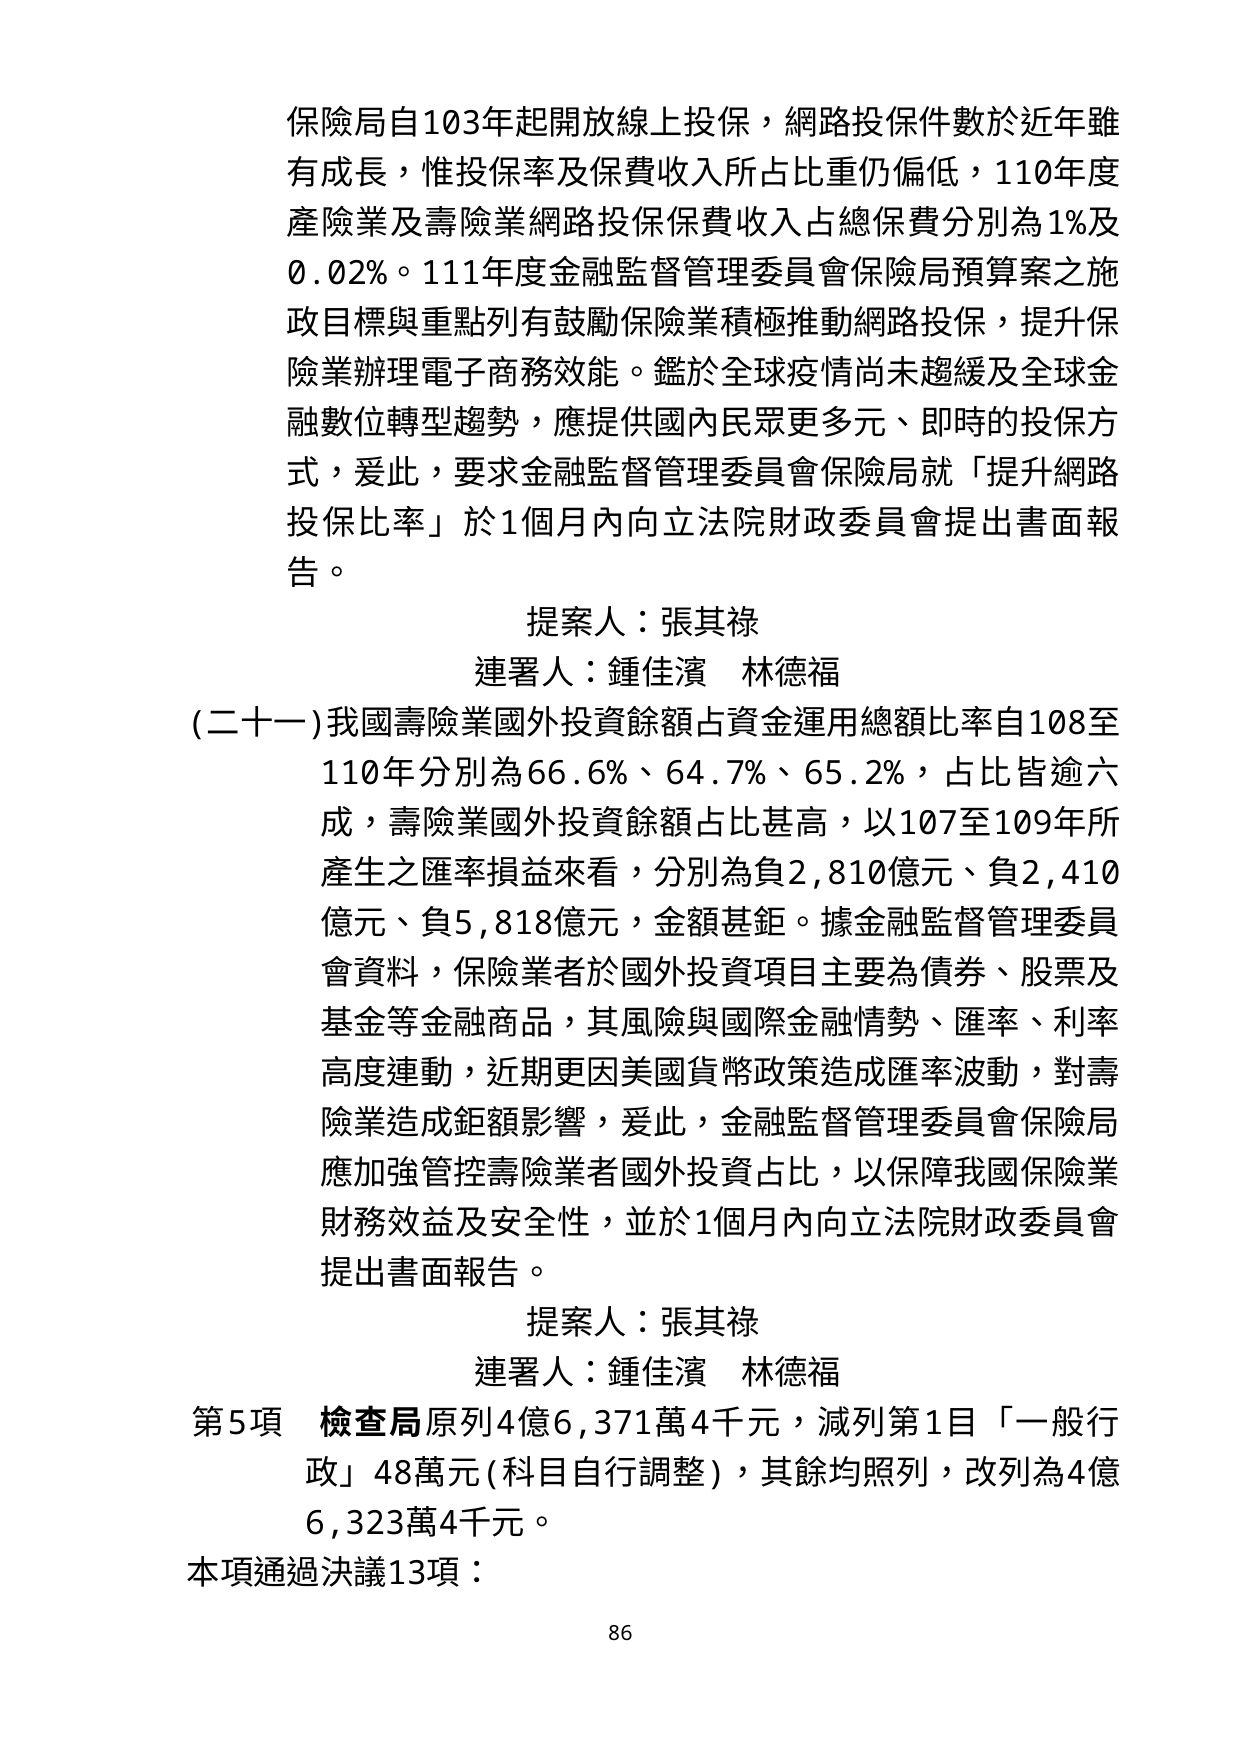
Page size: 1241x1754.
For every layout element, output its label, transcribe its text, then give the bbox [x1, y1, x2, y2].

text 保險局自103年起開放線上投保，網路投保件數於近年雖有成長，惟投保率及保費收入所占比重仍偏低，110年度產險業及壽險業網路投保保費收入占總保費分別為1%及0.02%。111年度金融監督管理委員會保險局預算案之施政目標與重點列有鼓勵保險業積極推動網路投保，提升保險業辦理電子商務效能。鑑於全球疫情尚未趨緩及全球金融數位轉型趨勢，應提供國內民眾更多元、即時的投保方式，爰此，要求金融監督管理委員會保險局就「提升網路投保比率」於1個月內向立法院財政委員會提出書面報告。 [187, 94, 1120, 594]
text 提案人：張其祿 [187, 1294, 1120, 1344]
text 連署人：鍾佳濱 林德福 [474, 644, 1120, 694]
text 第5項 檢查局原列4億6,371萬4千元，減列第1目「一般行政」48萬元(科目自行調整)，其餘均照列，改列為4億6,323萬4千元。 [121, 1394, 1120, 1544]
text (二十一)我國壽險業國外投資餘額占資金運用總額比率自108至110年分別為66.6%、64.7%、65.2%，占比皆逾六成，壽險業國外投資餘額占比甚高，以107至109年所產生之匯率損益來看，分別為負2,810億元、負2,410億元、負5,818億元，金額甚鉅。據金融監督管理委員會資料，保險業者於國外投資項目主要為債券、股票及基金等金融商品，其風險與國際金融情勢、匯率、利率高度連動，近期更因美國貨幣政策造成匯率波動，對壽險業造成鉅額影響，爰此，金融監督管理委員會保險局應加強管控壽險業者國外投資占比，以保障我國保險業財務效益及安全性，並於1個月內向立法院財政委員會提出書面報告。 [187, 694, 1120, 1294]
text 本項通過決議13項： [120, 1544, 1120, 1594]
text 提案人：張其祿 [187, 594, 1120, 644]
text 連署人：鍾佳濱 林德福 [474, 1344, 1120, 1394]
